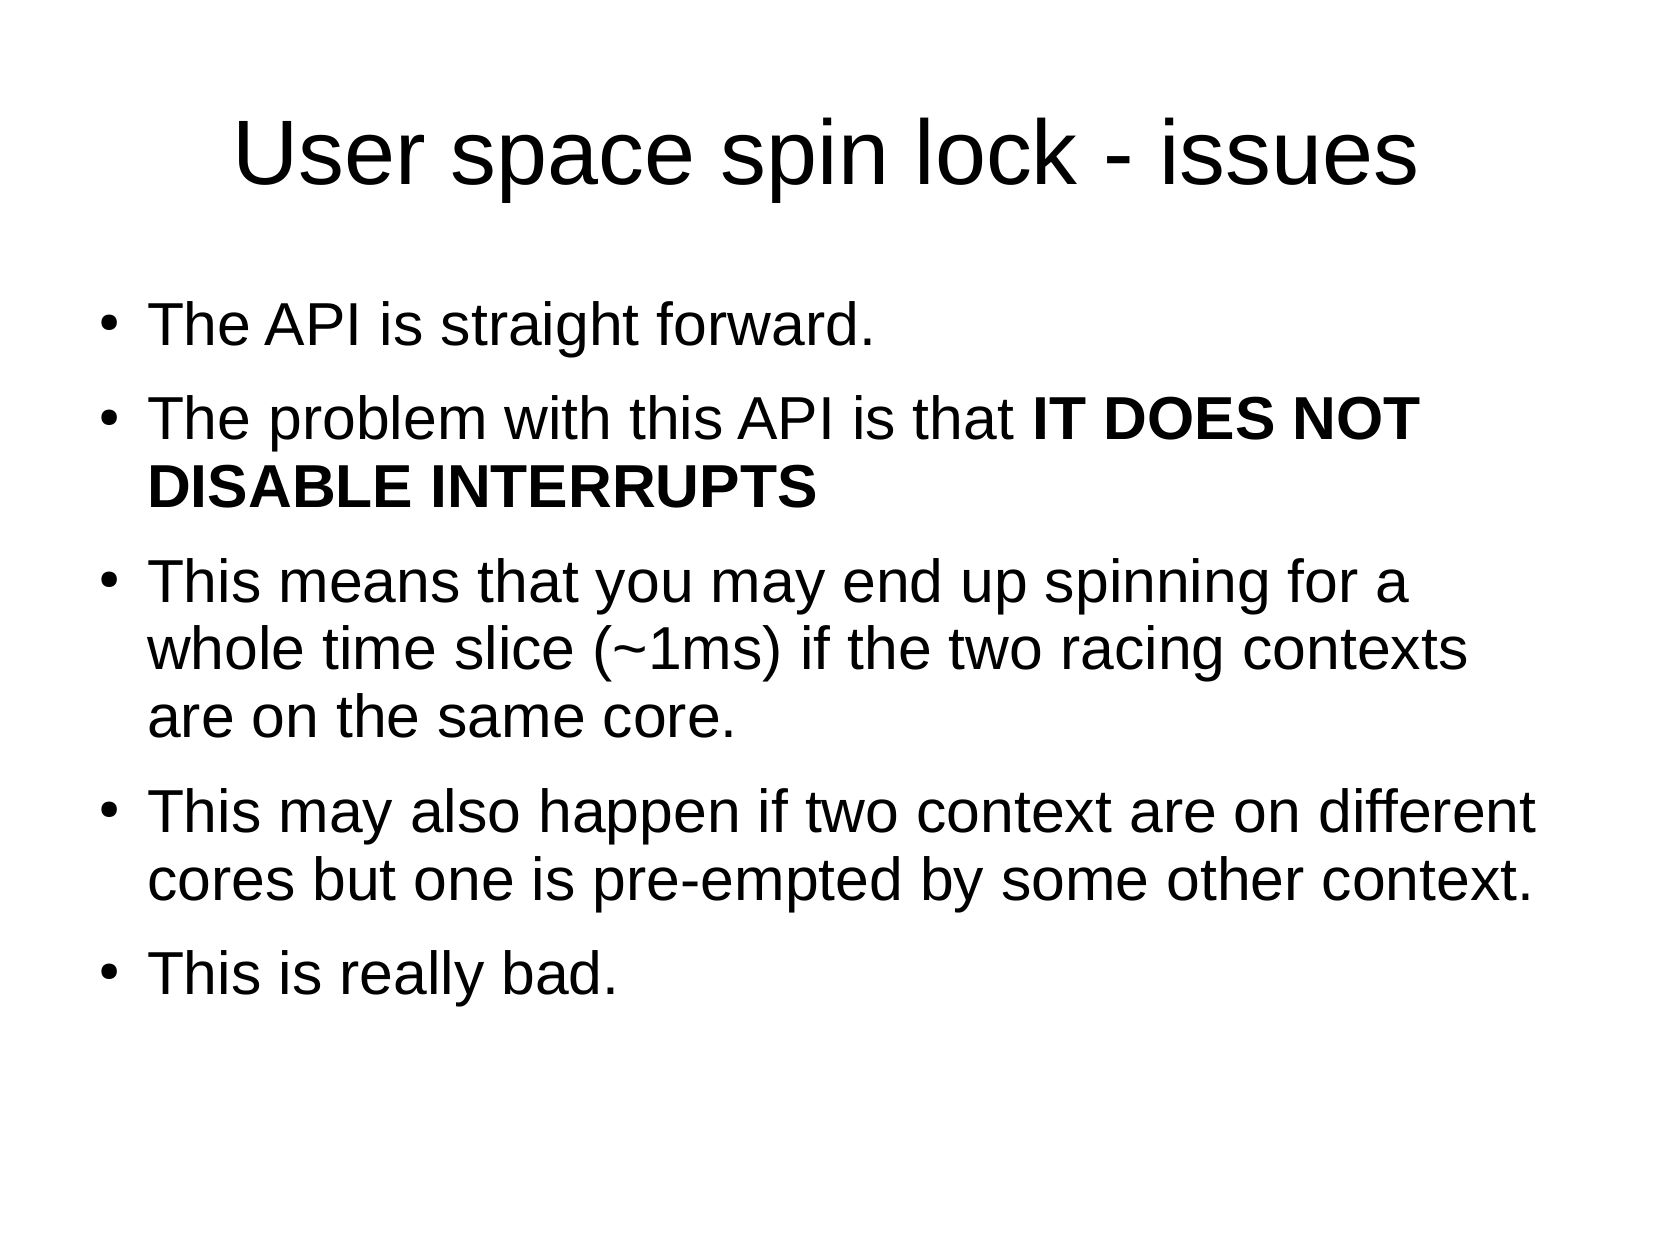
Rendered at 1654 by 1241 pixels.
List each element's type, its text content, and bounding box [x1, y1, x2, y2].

list The API is straight forward. The problem with this API is that IT DOES NOT DISABLE INTERRUPTS This means that you may end up spinning for a whole time slice (~1ms) if the two racing contexts are on the same core. This may also happen if two context are on different cores but one is pre-empted by some other context. This is really bad. [82, 290, 1571, 1010]
title User space spin lock - issues [82, 49, 1571, 257]
